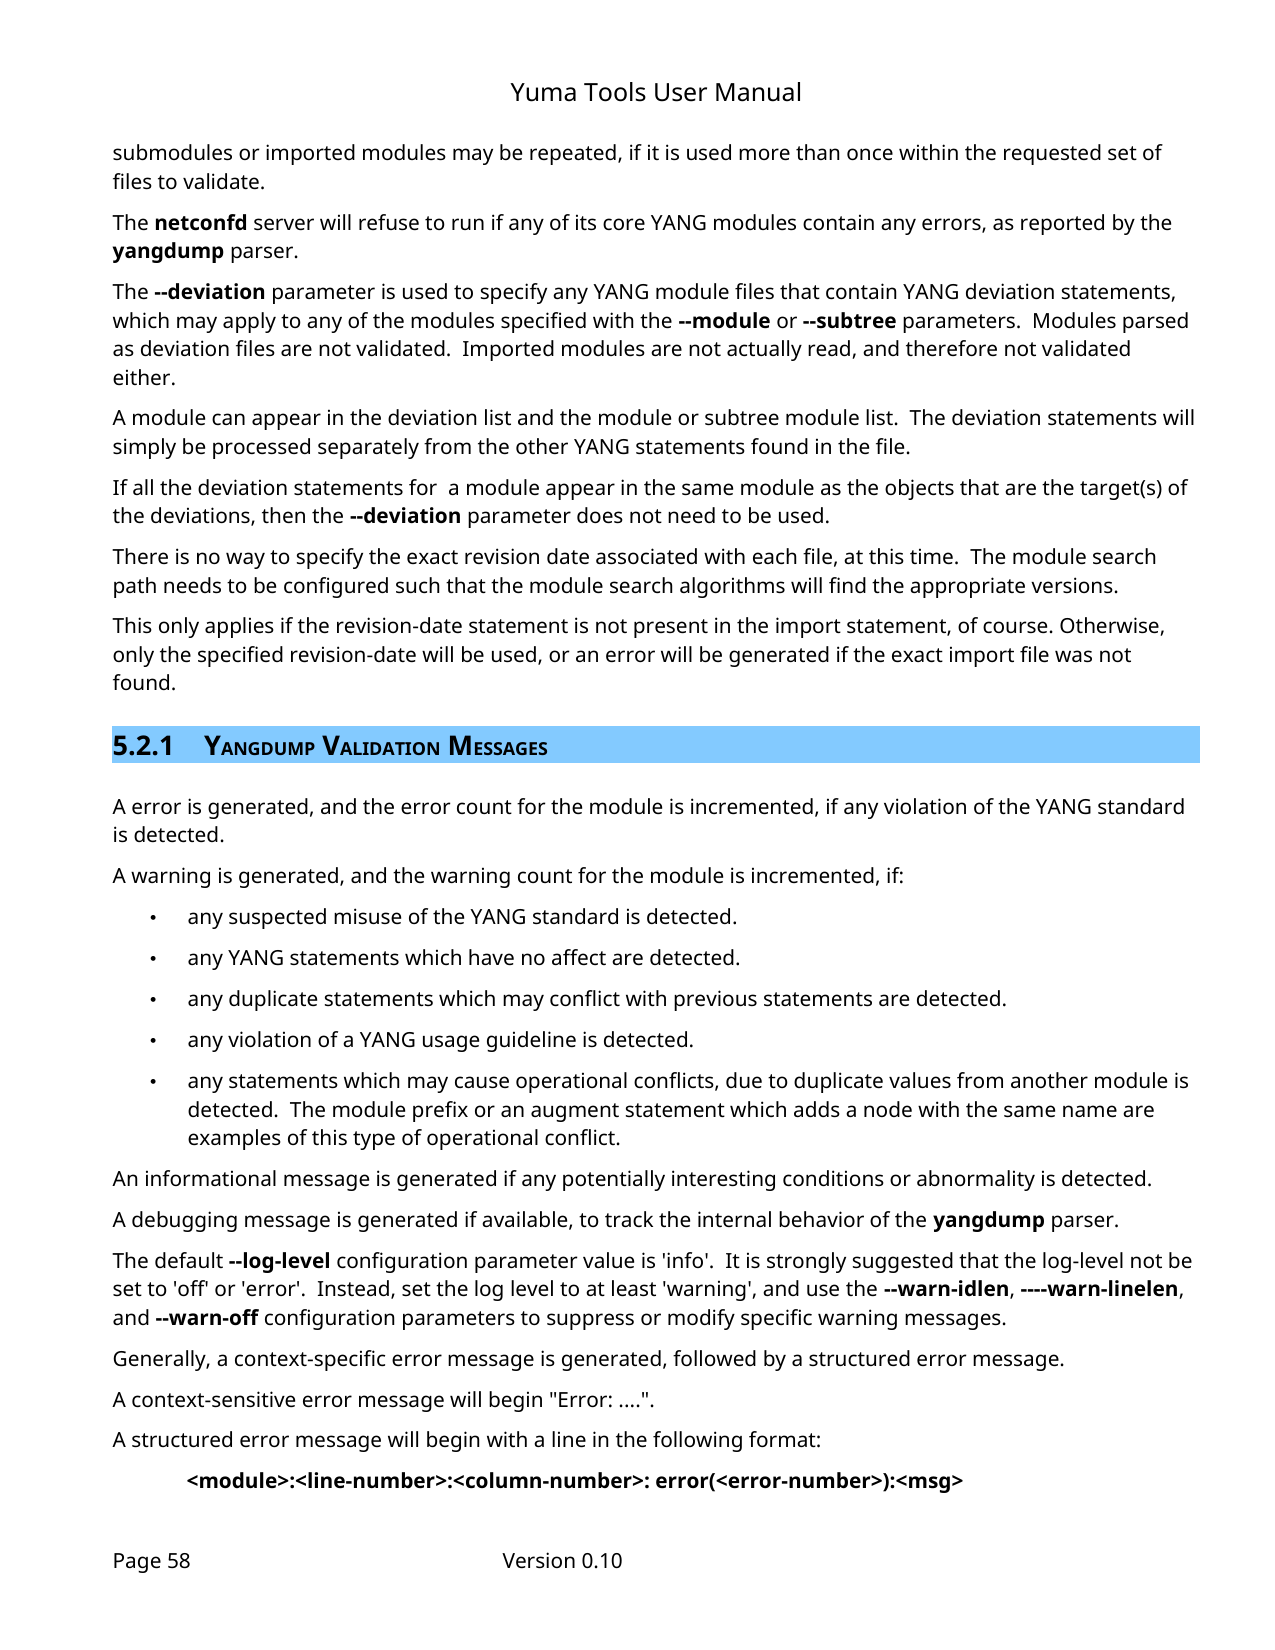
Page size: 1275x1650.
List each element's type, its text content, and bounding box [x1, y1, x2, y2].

text Generally, a context-specific error message is generated, followed by a structured error message. [112, 1344, 1200, 1372]
list any suspected misuse of the YANG standard is detected. [150, 902, 1200, 931]
text submodules or imported modules may be repeated, if it is used more than once within the requested set of files to validate. [112, 138, 1200, 195]
text The --deviation parameter is used to specify any YANG module files that contain YANG deviation statements, which may apply to any of the modules specified with the --module or --subtree parameters. Modules parsed as deviation files are not validated. Imported modules are not actually read, and therefore not validated either. [112, 277, 1200, 391]
text An informational message is generated if any potentially interesting conditions or abnormality is detected. [112, 1164, 1200, 1192]
list any YANG statements which have no affect are detected. [150, 943, 1200, 972]
text The default --log-level configuration parameter value is 'info'. It is strongly suggested that the log-level not be set to 'off' or 'error'. Instead, set the log level to at least 'warning', and use the --warn-idlen, ----warn-linelen, and --warn-off configuration parameters to suppress or modify specific warning messages. [112, 1246, 1200, 1331]
text The netconfd server will refuse to run if any of its core YANG modules contain any errors, as reported by the yangdump parser. [112, 208, 1200, 265]
text A context-sensitive error message will begin "Error: ....". [112, 1385, 1200, 1413]
text If all the deviation statements for a module appear in the same module as the objects that are the target(s) of the deviations, then the --deviation parameter does not need to be used. [112, 473, 1200, 530]
text There is no way to specify the exact revision date associated with each file, at this time. The module search path needs to be configured such that the module search algorithms will find the appropriate versions. [112, 542, 1200, 599]
text A error is generated, and the error count for the module is incremented, if any violation of the YANG standard is detected. [112, 792, 1200, 849]
list any statements which may cause operational conflicts, due to duplicate values from another module is detected. The module prefix or an augment statement which adds a node with the same name are examples of this type of operational conflict. [150, 1066, 1200, 1152]
text A warning is generated, and the warning count for the module is incremented, if: [112, 862, 1200, 890]
text A module can appear in the deviation list and the module or subtree module list. The deviation statements will simply be processed separately from the other YANG statements found in the file. [112, 403, 1200, 460]
list any duplicate statements which may conflict with previous statements are detected. [150, 984, 1200, 1013]
subtitle Yangdump Validation Messages [112, 726, 1200, 763]
text This only applies if the revision-date statement is not present in the import statement, of course. Otherwise, only the specified revision-date will be used, or an error will be generated if the exact import file was not found. [112, 612, 1200, 697]
text A structured error message will begin with a line in the following format: [112, 1426, 1200, 1454]
text A debugging message is generated if available, to track the internal behavior of the yangdump parser. [112, 1205, 1200, 1233]
text <module>:<line-number>:<column-number>: error(<error-number>):<msg> [112, 1467, 1200, 1495]
list any violation of a YANG usage guideline is detected. [150, 1025, 1200, 1054]
